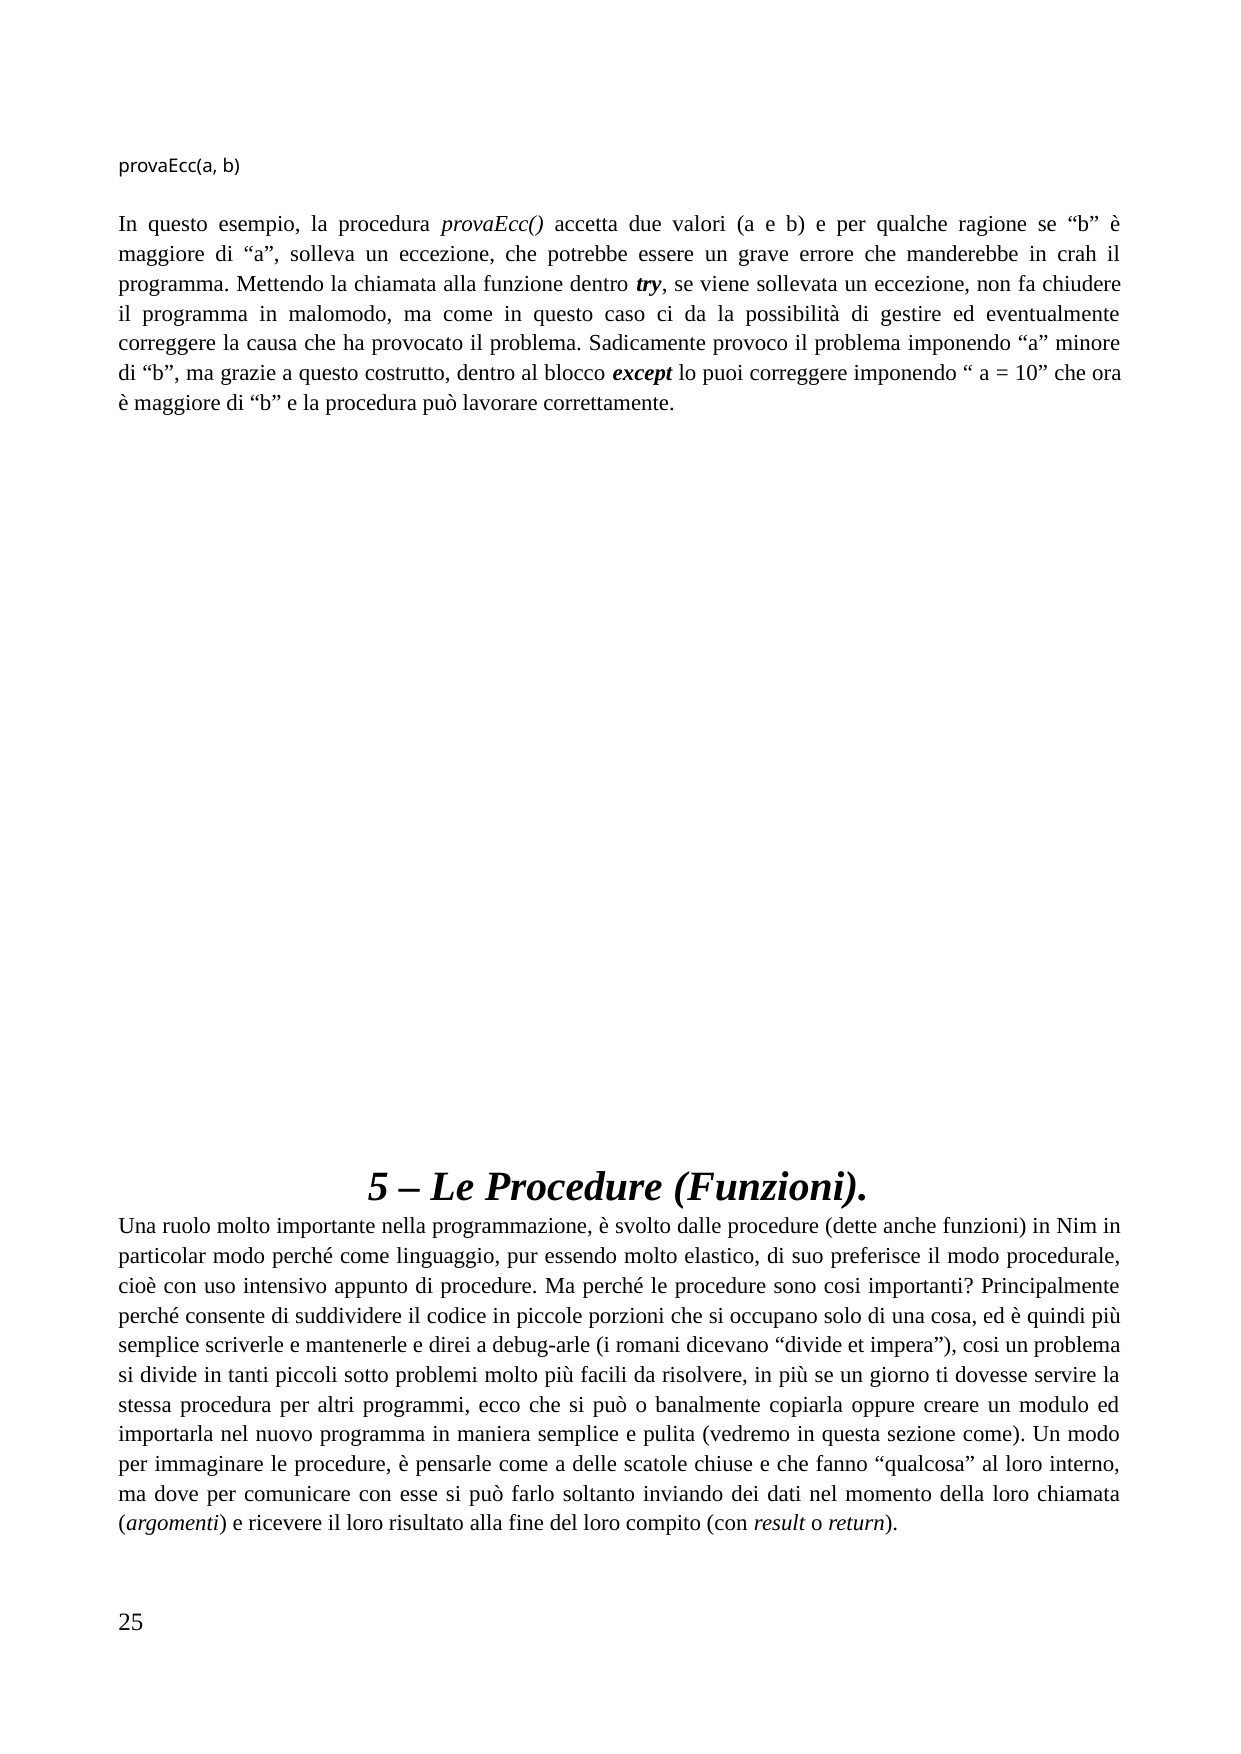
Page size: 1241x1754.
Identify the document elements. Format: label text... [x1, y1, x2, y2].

text provaEcc(a, b) [118, 148, 1122, 177]
text 5 – Le Procedure (Funzioni). [118, 1161, 1122, 1209]
text Una ruolo molto importante nella programmazione, è svolto dalle procedure (dette anche funzioni) in Nim in particolar modo perché come linguaggio, pur essendo molto elastico, di suo preferisce il modo procedurale, cioè con uso intensivo appunto di procedure. Ma perché le procedure sono cosi importanti? Principalmente perché consente di suddividere il codice in piccole porzioni che si occupano solo di una cosa, ed è quindi più semplice scriverle e mantenerle e direi a debug-arle (i romani dicevano “divide et impera”), cosi un problema si divide in tanti piccoli sotto problemi molto più facili da risolvere, in più se un giorno ti dovesse servire la stessa procedura per altri programmi, ecco che si può o banalmente copiarla oppure creare un modulo ed importarla nel nuovo programma in maniera semplice e pulita (vedremo in questa sezione come). Un modo per immaginare le procedure, è pensarle come a delle scatole chiuse e che fanno “qualcosa” al loro interno, ma dove per comunicare con esse si può farlo soltanto inviando dei dati nel momento della loro chiamata (argomenti) e ricevere il loro risultato alla fine del loro compito (con result o return). [118, 1209, 1122, 1536]
text In questo esempio, la procedura provaEcc() accetta due valori (a e b) e per qualche ragione se “b” è maggiore di “a”, solleva un eccezione, che potrebbe essere un grave errore che manderebbe in crah il programma. Mettendo la chiamata alla funzione dentro try, se viene sollevata un eccezione, non fa chiudere il programma in malomodo, ma come in questo caso ci da la possibilità di gestire ed eventualmente correggere la causa che ha provocato il problema. Sadicamente provoco il problema imponendo “a” minore di “b”, ma grazie a questo costrutto, dentro al blocco except lo puoi correggere imponendo “ a = 10” che ora è maggiore di “b” e la procedura può lavorare correttamente. [118, 207, 1122, 415]
